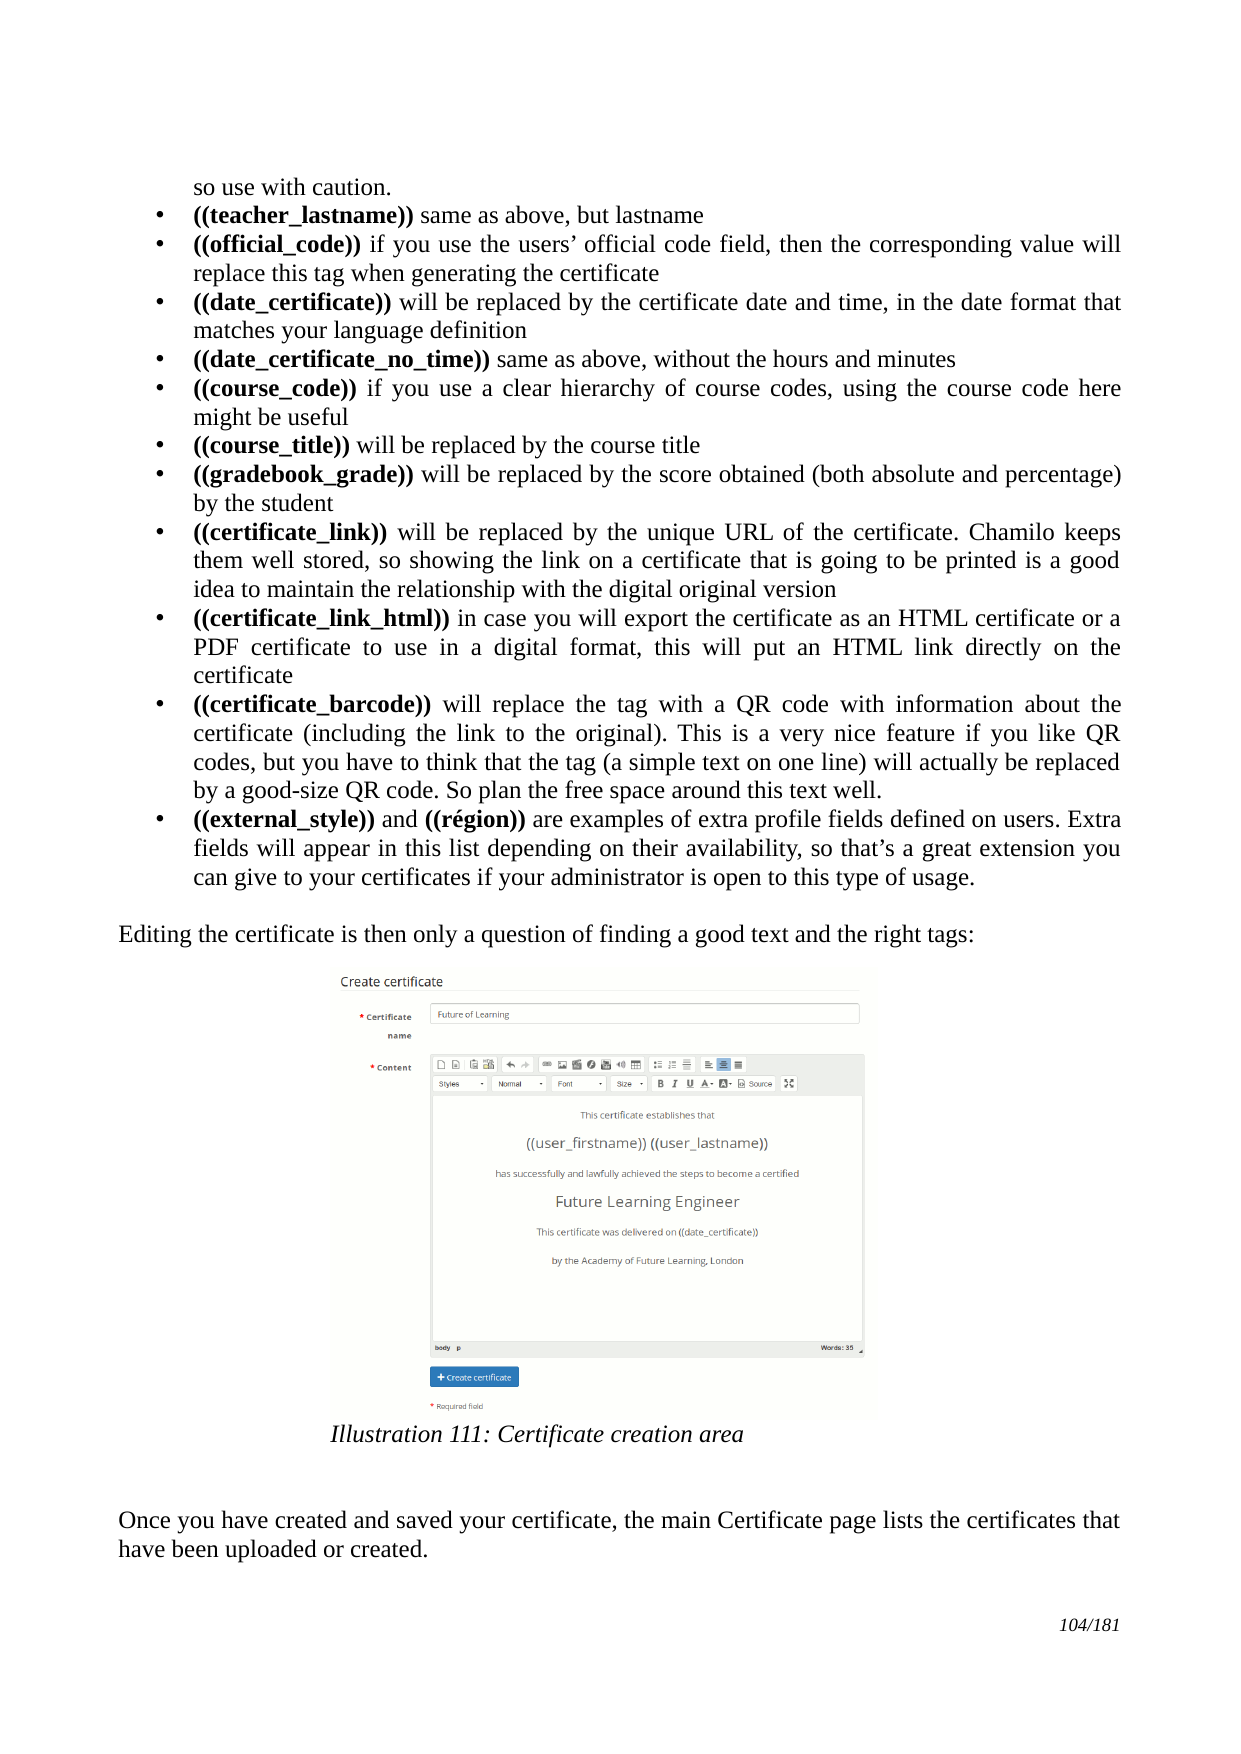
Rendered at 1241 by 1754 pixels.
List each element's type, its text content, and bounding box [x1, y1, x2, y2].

list ((official_code)) if you use the users’ official code field, then the corresponding value will replace this tag when generating the certificate [156, 229, 1122, 287]
list ((date_certificate)) will be replaced by the certificate date and time, in the date format that matches your language definition [156, 287, 1122, 344]
list ((certificate_link)) will be replaced by the unique URL of the certificate. Chamilo keeps them well stored, so showing the link on a certificate that is going to be printed is a good idea to maintain the relationship with the digital original version [156, 517, 1122, 603]
list ((course_code)) if you use a clear hierarchy of course codes, using the course code here might be useful [156, 373, 1122, 430]
picture [330, 967, 878, 1420]
text Illustration 111: Certificate creation area [330, 1420, 878, 1448]
list ((certificate_link_html)) in case you will export the certificate as an HTML certificate or a PDF certificate to use in a digital format, this will put an HTML link directly on the certificate [156, 603, 1122, 689]
list ((certificate_barcode)) will replace the tag with a QR code with information about the certificate (including the link to the original). This is a very nice feature if you like QR codes, but you have to think that the tag (a simple text on one line) will actually be replaced by a good-size QR code. So plan the free space around this text well. [156, 689, 1122, 804]
list so use with caution. [156, 172, 1122, 200]
list ((gradebook_grade)) will be replaced by the score obtained (both absolute and percentage) by the student [156, 459, 1122, 517]
list ((date_certificate_no_time)) same as above, without the hours and minutes [156, 344, 1122, 373]
text Once you have created and saved your certificate, the main Certificate page lists the certificates that have been uploaded or created. [118, 1505, 1122, 1563]
list ((external_style)) and ((région)) are examples of extra profile fields defined on users. Extra fields will appear in this list depending on their availability, so that’s a great extension you can give to your certificates if your administrator is open to this type of usage. [156, 804, 1122, 890]
list ((teacher_lastname)) same as above, but lastname [156, 200, 1122, 229]
list ((course_title)) will be replaced by the course title [156, 430, 1122, 459]
text Editing the certificate is then only a question of finding a good text and the right tags: [118, 919, 1122, 948]
